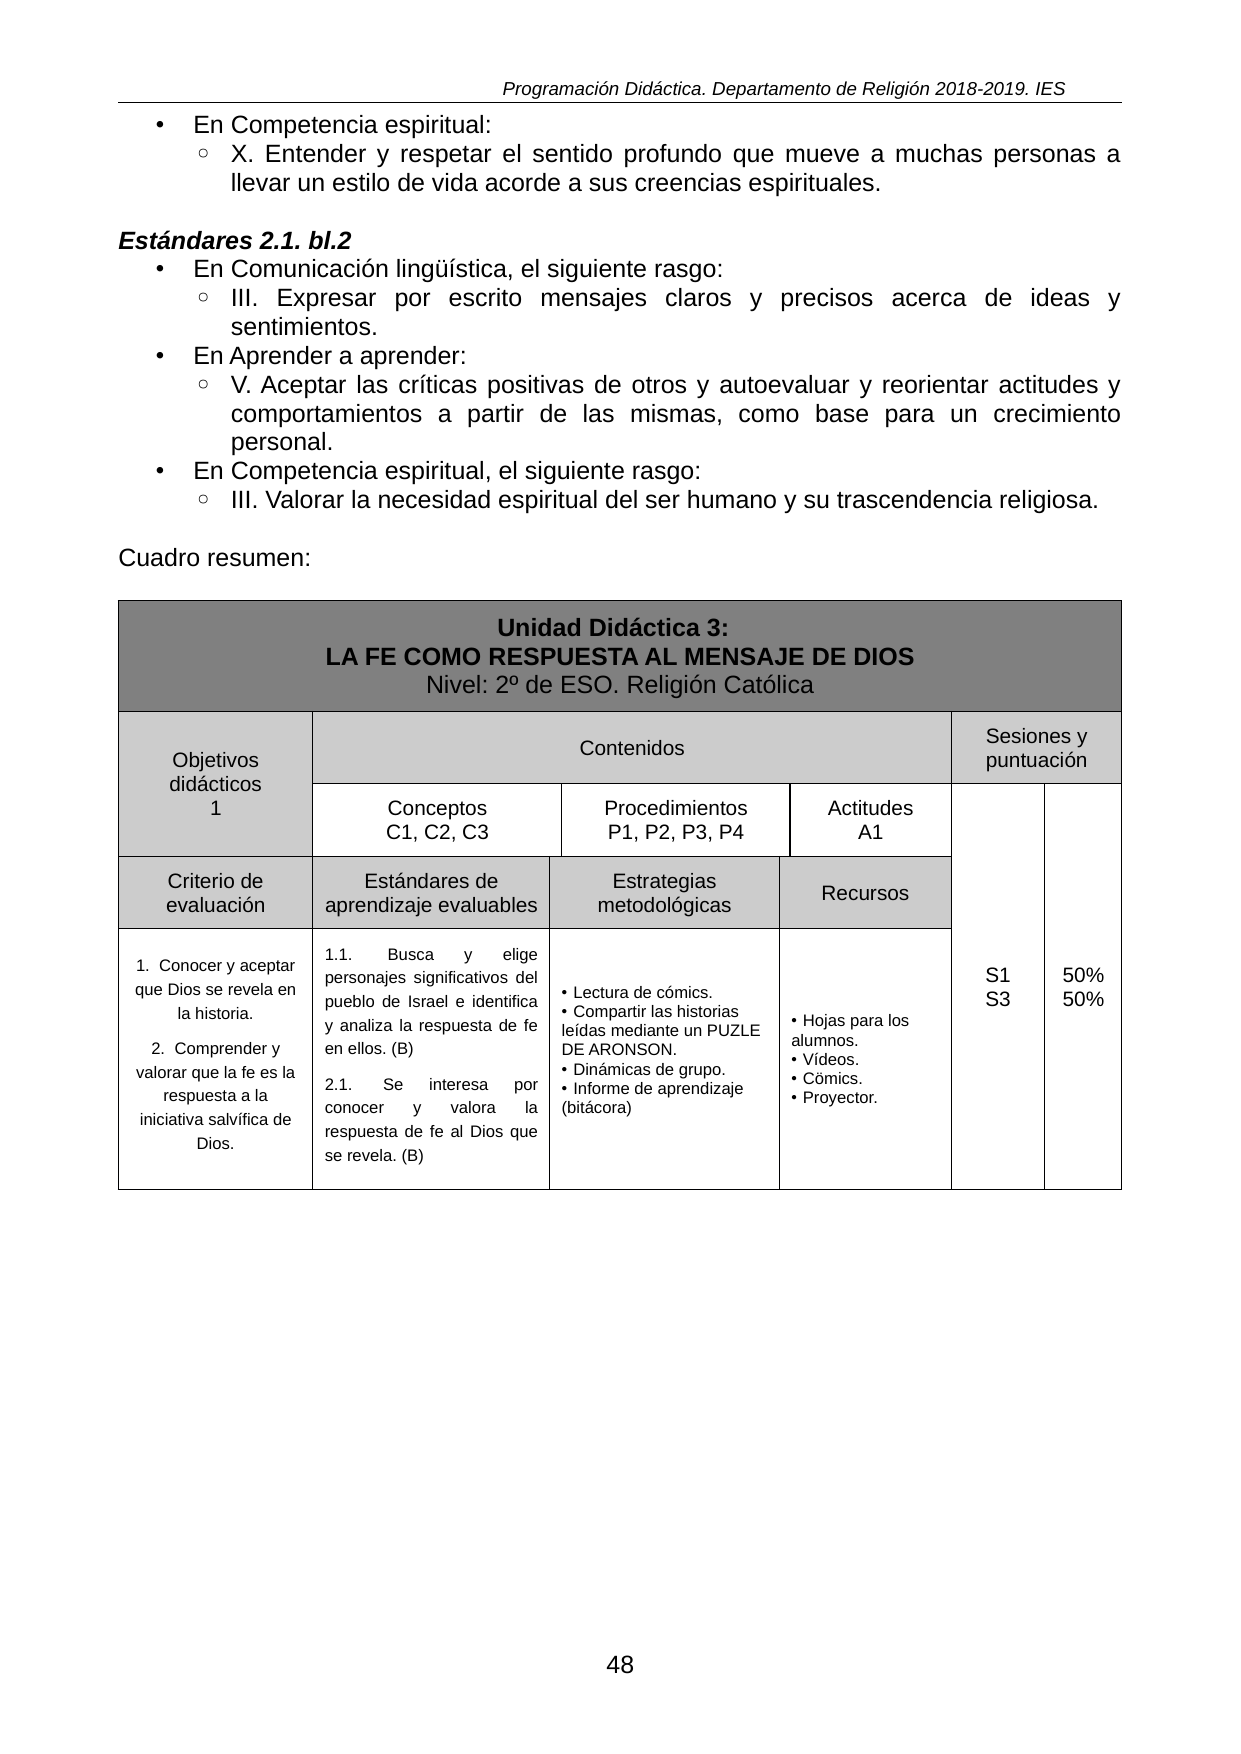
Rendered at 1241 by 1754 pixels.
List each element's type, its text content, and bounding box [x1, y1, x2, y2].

table_cell 1.1. Busca y elige personajes significativos del pueblo de Israel e identifica y analiza la respuesta de fe en ellos. (B) 2.1. Se interesa por conocer y valora la respuesta de fe al Dios que se revela. (B) [313, 929, 549, 1189]
text Estándares 2.1. bl.2 [118, 226, 1122, 254]
table_cell Sesiones y puntuación [952, 712, 1121, 783]
table_cell Recursos [780, 857, 951, 928]
table_cell Contenidos [313, 712, 951, 783]
text Cuadro resumen: [118, 542, 1122, 571]
list V. Aceptar las críticas positivas de otros y autoevaluar y reorientar actitudes y comportamientos a partir de las mismas, como base para un crecimiento personal. [193, 370, 1122, 456]
table_cell 1. Conocer y aceptar que Dios se revela en la historia. 2. Comprender y valorar que la fe es la respuesta a la iniciativa salvífica de Dios. [119, 929, 312, 1189]
table_cell Actitudes A1 [791, 784, 951, 856]
table_cell Procedimientos P1, P2, P3, P4 [562, 784, 789, 856]
list III. Expresar por escrito mensajes claros y precisos acerca de ideas y sentimientos. [193, 283, 1122, 341]
list III. Valorar la necesidad espiritual del ser humano y su trascendencia religiosa. [193, 485, 1122, 514]
table_cell S1 S3 [952, 784, 1044, 1189]
list En Competencia espiritual, el siguiente rasgo: [156, 456, 1122, 485]
list En Comunicación lingüística, el siguiente rasgo: [156, 254, 1122, 283]
table_cell Estrategias metodológicas [550, 857, 779, 928]
table_cell Conceptos C1, C2, C3 [313, 784, 561, 856]
table_cell Lectura de cómics. Compartir las historias leídas mediante un PUZLE DE ARONSON. Dinámicas de grupo. Informe de aprendizaje (bitácora) [550, 929, 779, 1189]
list En Competencia espiritual: [156, 110, 1122, 139]
list En Aprender a aprender: [156, 341, 1122, 370]
table_cell Estándares de aprendizaje evaluables [313, 857, 549, 928]
list X. Entender y respetar el sentido profundo que mueve a muchas personas a llevar un estilo de vida acorde a sus creencias espirituales. [193, 139, 1122, 197]
table_cell Hojas para los alumnos. Vídeos. Cömics. Proyector. [780, 929, 951, 1189]
table_cell 50% 50% [1045, 784, 1121, 1189]
table_cell Objetivos didácticos 1 [119, 712, 312, 856]
table_header Unidad Didáctica 3: LA FE COMO RESPUESTA AL MENSAJE DE DIOS Nivel: 2º de ESO. Religión Católica [119, 601, 1121, 711]
table_cell Criterio de evaluación [119, 857, 312, 928]
